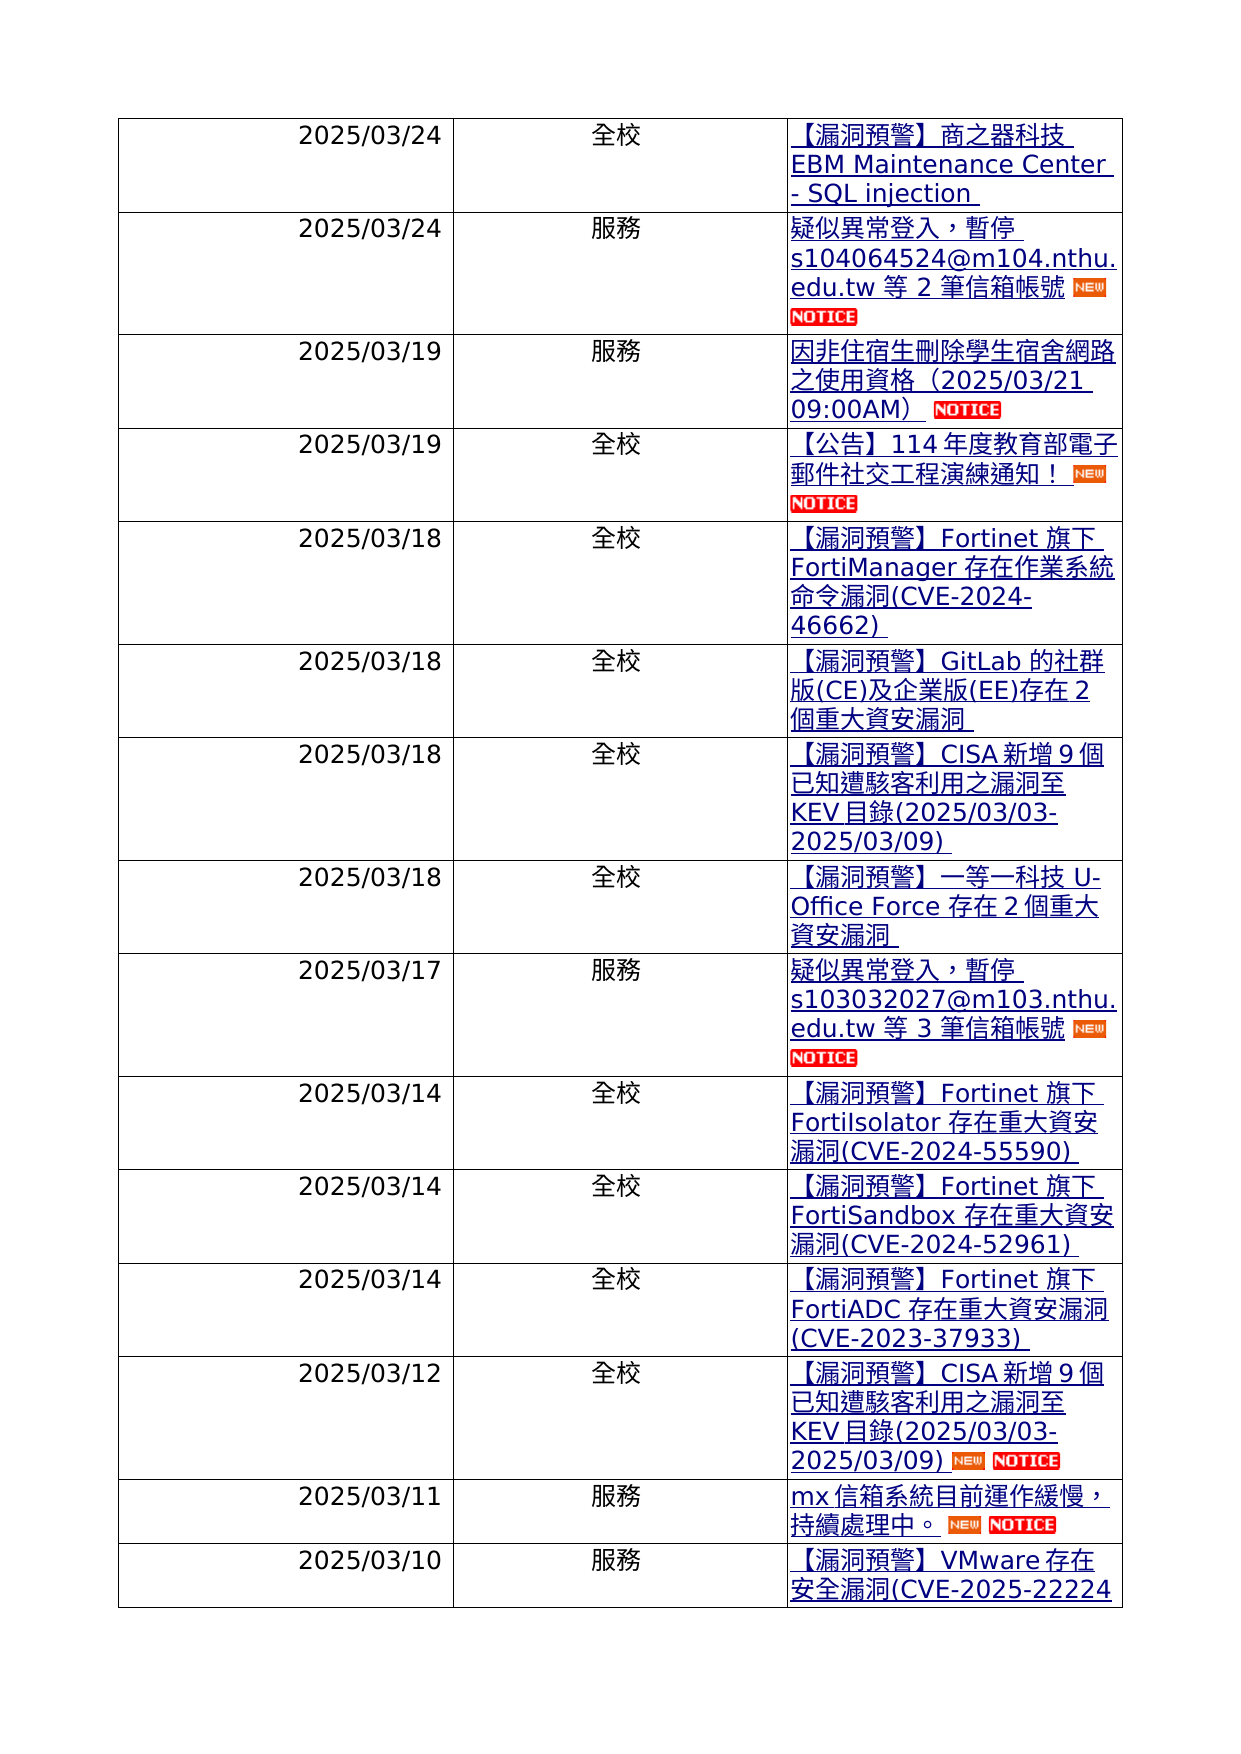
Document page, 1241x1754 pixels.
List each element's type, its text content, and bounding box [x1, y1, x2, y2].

table_cell 2025/03/17 [119, 954, 453, 1076]
table_cell 2025/03/18 [119, 522, 453, 644]
table_cell 【漏洞預警】Fortinet 旗下 FortiADC 存在重大資安漏洞(CVE-2023-37933) [788, 1264, 1122, 1356]
picture [992, 1452, 1060, 1470]
table_cell 2025/03/18 [119, 645, 453, 737]
table_cell 2025/03/18 [119, 738, 453, 860]
picture [988, 1516, 1057, 1534]
picture [1073, 465, 1107, 483]
picture [790, 308, 858, 326]
table_cell 2025/03/18 [119, 861, 453, 953]
picture [1073, 278, 1107, 297]
table_cell 全校 [454, 429, 787, 521]
table_cell 服務 [454, 1480, 787, 1543]
table_cell 全校 [454, 522, 787, 644]
picture [933, 401, 1002, 419]
picture [1073, 1020, 1107, 1038]
table_cell 【漏洞預警】一等一科技 U-Office Force 存在2個重大資安漏洞 [788, 861, 1122, 953]
table_cell 服務 [454, 335, 787, 428]
table_cell 因非住宿生刪除學生宿舍網路之使用資格（2025/03/21 09:00AM） [788, 335, 1122, 428]
table_cell 全校 [454, 738, 787, 860]
table_cell 全校 [454, 1170, 787, 1263]
table_cell 2025/03/14 [119, 1077, 453, 1169]
table_cell 全校 [454, 861, 787, 953]
table_cell 【漏洞預警】GitLab 的社群版(CE)及企業版(EE)存在2個重大資安漏洞 [788, 645, 1122, 737]
table_cell 疑似異常登入，暫停 s103032027@m103.nthu.edu.tw 等 3 筆信箱帳號 [788, 954, 1122, 1076]
table_cell 2025/03/10 [119, 1544, 453, 1607]
table_cell 2025/03/11 [119, 1480, 453, 1543]
table_cell 2025/03/24 [119, 213, 453, 334]
table_cell 【漏洞預警】Fortinet 旗下 FortiIsolator 存在重大資安漏洞(CVE-2024-55590) [788, 1077, 1122, 1169]
table_cell 服務 [454, 213, 787, 334]
table_cell 服務 [454, 954, 787, 1076]
picture [948, 1516, 982, 1534]
table_cell 服務 [454, 1544, 787, 1607]
table_cell 【公告】114年度教育部電子郵件社交工程演練通知！ [788, 429, 1122, 521]
picture [790, 1049, 858, 1067]
table_cell 【漏洞預警】CISA新增9個已知遭駭客利用之漏洞至KEV目錄(2025/03/03-2025/03/09) [788, 738, 1122, 860]
table_cell 全校 [454, 1077, 787, 1169]
table_cell 【漏洞預警】商之器科技 EBM Maintenance Center - SQL injection [788, 119, 1122, 212]
picture [790, 495, 858, 513]
table_cell 【漏洞預警】Fortinet 旗下 FortiManager 存在作業系統命令漏洞(CVE-2024-46662) [788, 522, 1122, 644]
table_cell 疑似異常登入，暫停 s104064524@m104.nthu.edu.tw 等 2 筆信箱帳號 [788, 213, 1122, 334]
table_cell 全校 [454, 119, 787, 212]
table_cell 全校 [454, 645, 787, 737]
table_cell 全校 [454, 1357, 787, 1479]
table_cell 2025/03/14 [119, 1264, 453, 1356]
table_cell 全校 [454, 1264, 787, 1356]
picture [952, 1452, 985, 1470]
table_cell 2025/03/19 [119, 429, 453, 521]
table_cell mx信箱系統目前運作緩慢，持續處理中。 [788, 1480, 1122, 1543]
table_cell 【漏洞預警】VMware存在安全漏洞(CVE-2025-22224 [788, 1544, 1122, 1607]
table_cell 【漏洞預警】CISA新增9個已知遭駭客利用之漏洞至KEV目錄(2025/03/03-2025/03/09) [788, 1357, 1122, 1479]
table_cell 2025/03/19 [119, 335, 453, 428]
table_cell 2025/03/14 [119, 1170, 453, 1263]
table_cell 2025/03/12 [119, 1357, 453, 1479]
table_cell 2025/03/24 [119, 119, 453, 212]
table_cell 【漏洞預警】Fortinet 旗下 FortiSandbox 存在重大資安漏洞(CVE-2024-52961) [788, 1170, 1122, 1263]
